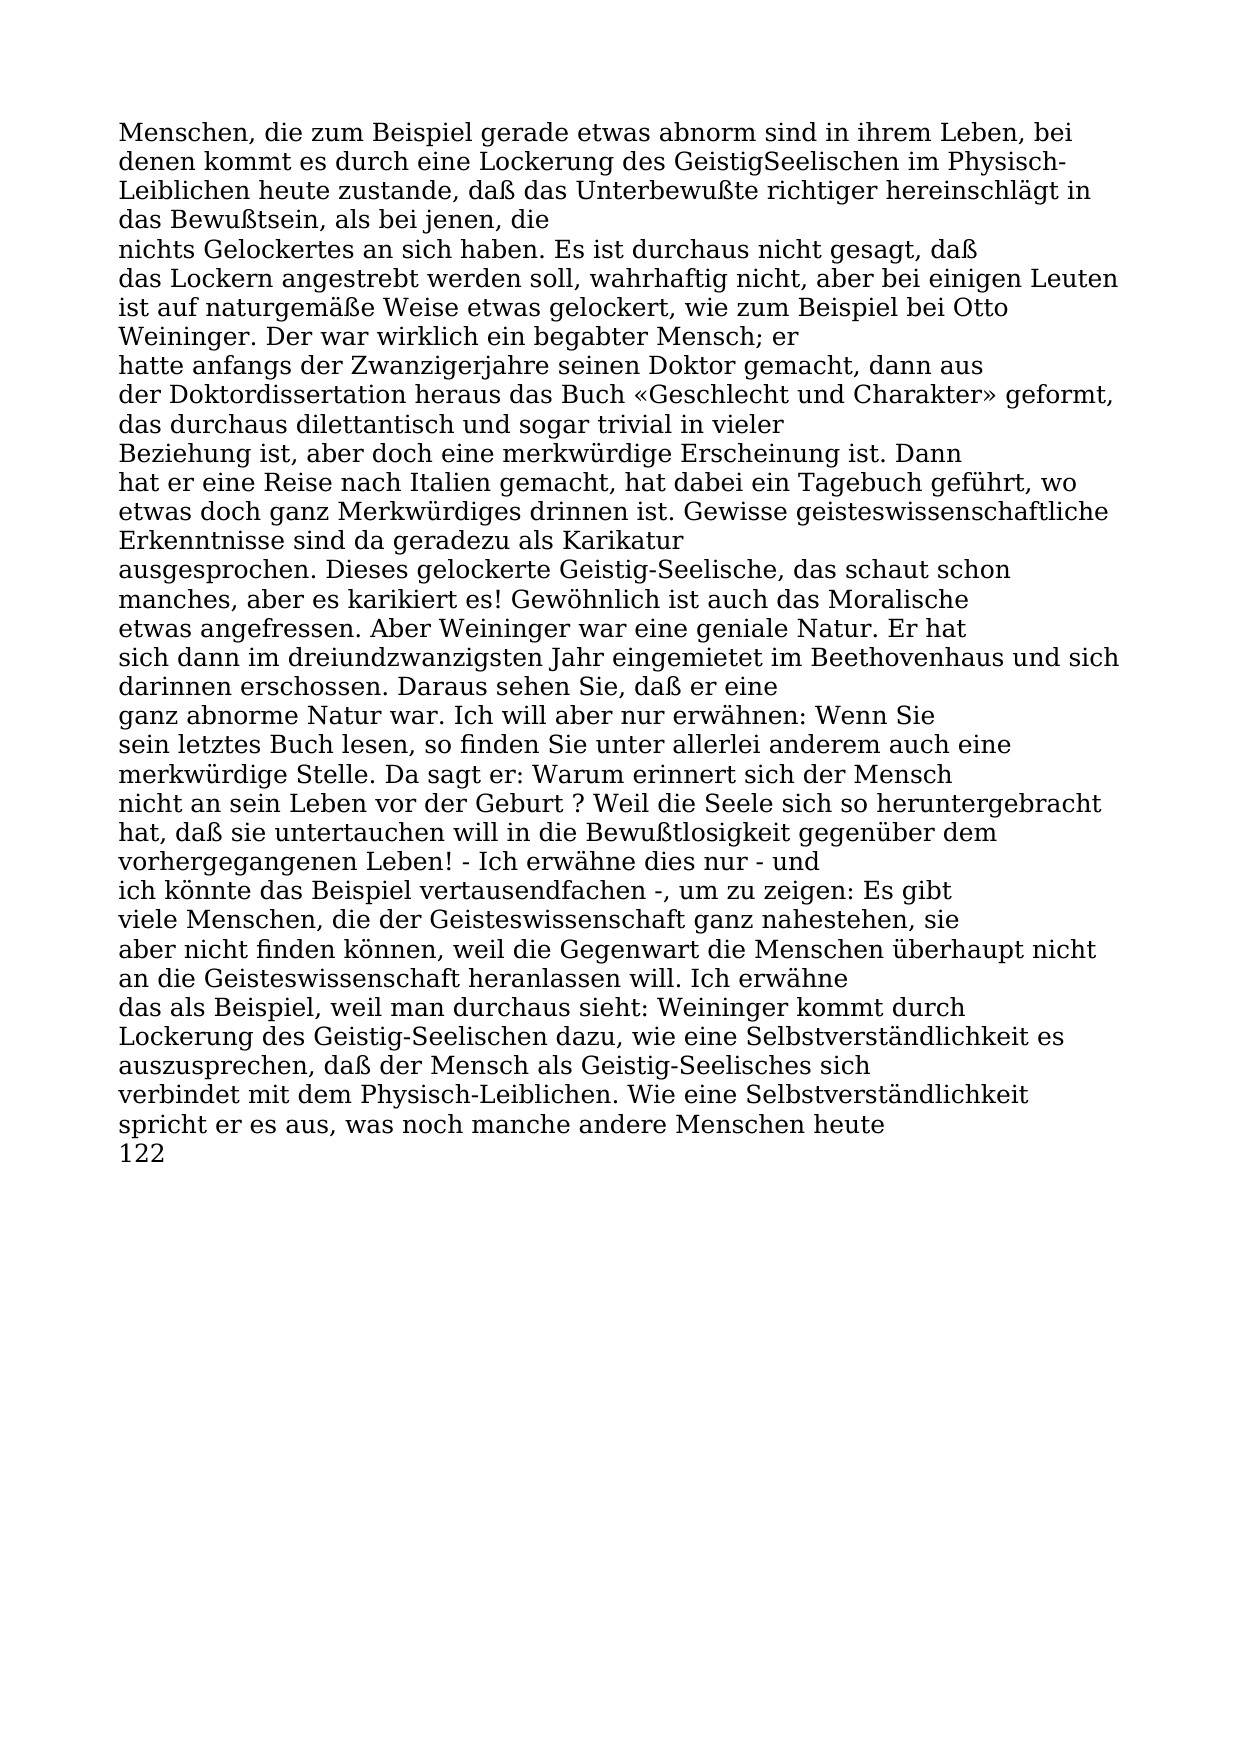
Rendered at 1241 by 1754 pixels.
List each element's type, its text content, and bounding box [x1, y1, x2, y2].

text verbindet mit dem Physisch-Leiblichen. Wie eine Selbstverständlichkeit spricht er es aus, was noch manche andere Menschen heute [118, 1081, 1122, 1139]
text das als Beispiel, weil man durchaus sieht: Weininger kommt durch [118, 993, 1122, 1022]
text viele Menschen, die der Geisteswissenschaft ganz nahestehen, sie [118, 906, 1122, 935]
text etwas angefressen. Aber Weininger war eine geniale Natur. Er hat [118, 614, 1122, 643]
text das Lockern angestrebt werden soll, wahrhaftig nicht, aber bei einigen Leuten ist auf naturgemäße Weise etwas gelockert, wie zum Beispiel bei Otto Weininger. Der war wirklich ein begabter Mensch; er [118, 264, 1122, 351]
text Lockerung des Geistig-Seelischen dazu, wie eine Selbstverständlichkeit es auszusprechen, daß der Mensch als Geistig-Seelisches sich [118, 1022, 1122, 1081]
text hat er eine Reise nach Italien gemacht, hat dabei ein Tagebuch geführt, wo etwas doch ganz Merkwürdiges drinnen ist. Gewisse geisteswissenschaftliche Erkenntnisse sind da geradezu als Karikatur [118, 468, 1122, 556]
text merkwürdige Stelle. Da sagt er: Warum erinnert sich der Mensch [118, 760, 1122, 789]
text aber nicht finden können, weil die Gegenwart die Menschen überhaupt nicht an die Geisteswissenschaft heranlassen will. Ich erwähne [118, 935, 1122, 993]
text manches, aber es karikiert es! Gewöhnlich ist auch das Moralische [118, 585, 1122, 614]
text sich dann im dreiundzwanzigsten Jahr eingemietet im Beethovenhaus und sich darinnen erschossen. Daraus sehen Sie, daß er eine [118, 643, 1122, 701]
text ausgesprochen. Dieses gelockerte Geistig-Seelische, das schaut schon [118, 556, 1122, 585]
text nicht an sein Leben vor der Geburt ? Weil die Seele sich so heruntergebracht hat, daß sie untertauchen will in die Bewußtlosigkeit gegenüber dem vorhergegangenen Leben! - Ich erwähne dies nur - und [118, 789, 1122, 876]
text ich könnte das Beispiel vertausendfachen -, um zu zeigen: Es gibt [118, 876, 1122, 906]
text sein letztes Buch lesen, so finden Sie unter allerlei anderem auch eine [118, 731, 1122, 760]
text nichts Gelockertes an sich haben. Es ist durchaus nicht gesagt, daß [118, 235, 1122, 264]
text Beziehung ist, aber doch eine merkwürdige Erscheinung ist. Dann [118, 439, 1122, 468]
text 122 [118, 1139, 1122, 1168]
text ganz abnorme Natur war. Ich will aber nur erwähnen: Wenn Sie [118, 701, 1122, 731]
text der Doktordissertation heraus das Buch «Geschlecht und Charakter» geformt, das durchaus dilettantisch und sogar trivial in vieler [118, 381, 1122, 439]
text Menschen, die zum Beispiel gerade etwas abnorm sind in ihrem Leben, bei denen kommt es durch eine Lockerung des GeistigSeelischen im Physisch-Leiblichen heute zustande, daß das Unterbewußte richtiger hereinschlägt in das Bewußtsein, als bei jenen, die [118, 118, 1122, 235]
text hatte anfangs der Zwanzigerjahre seinen Doktor gemacht, dann aus [118, 351, 1122, 381]
